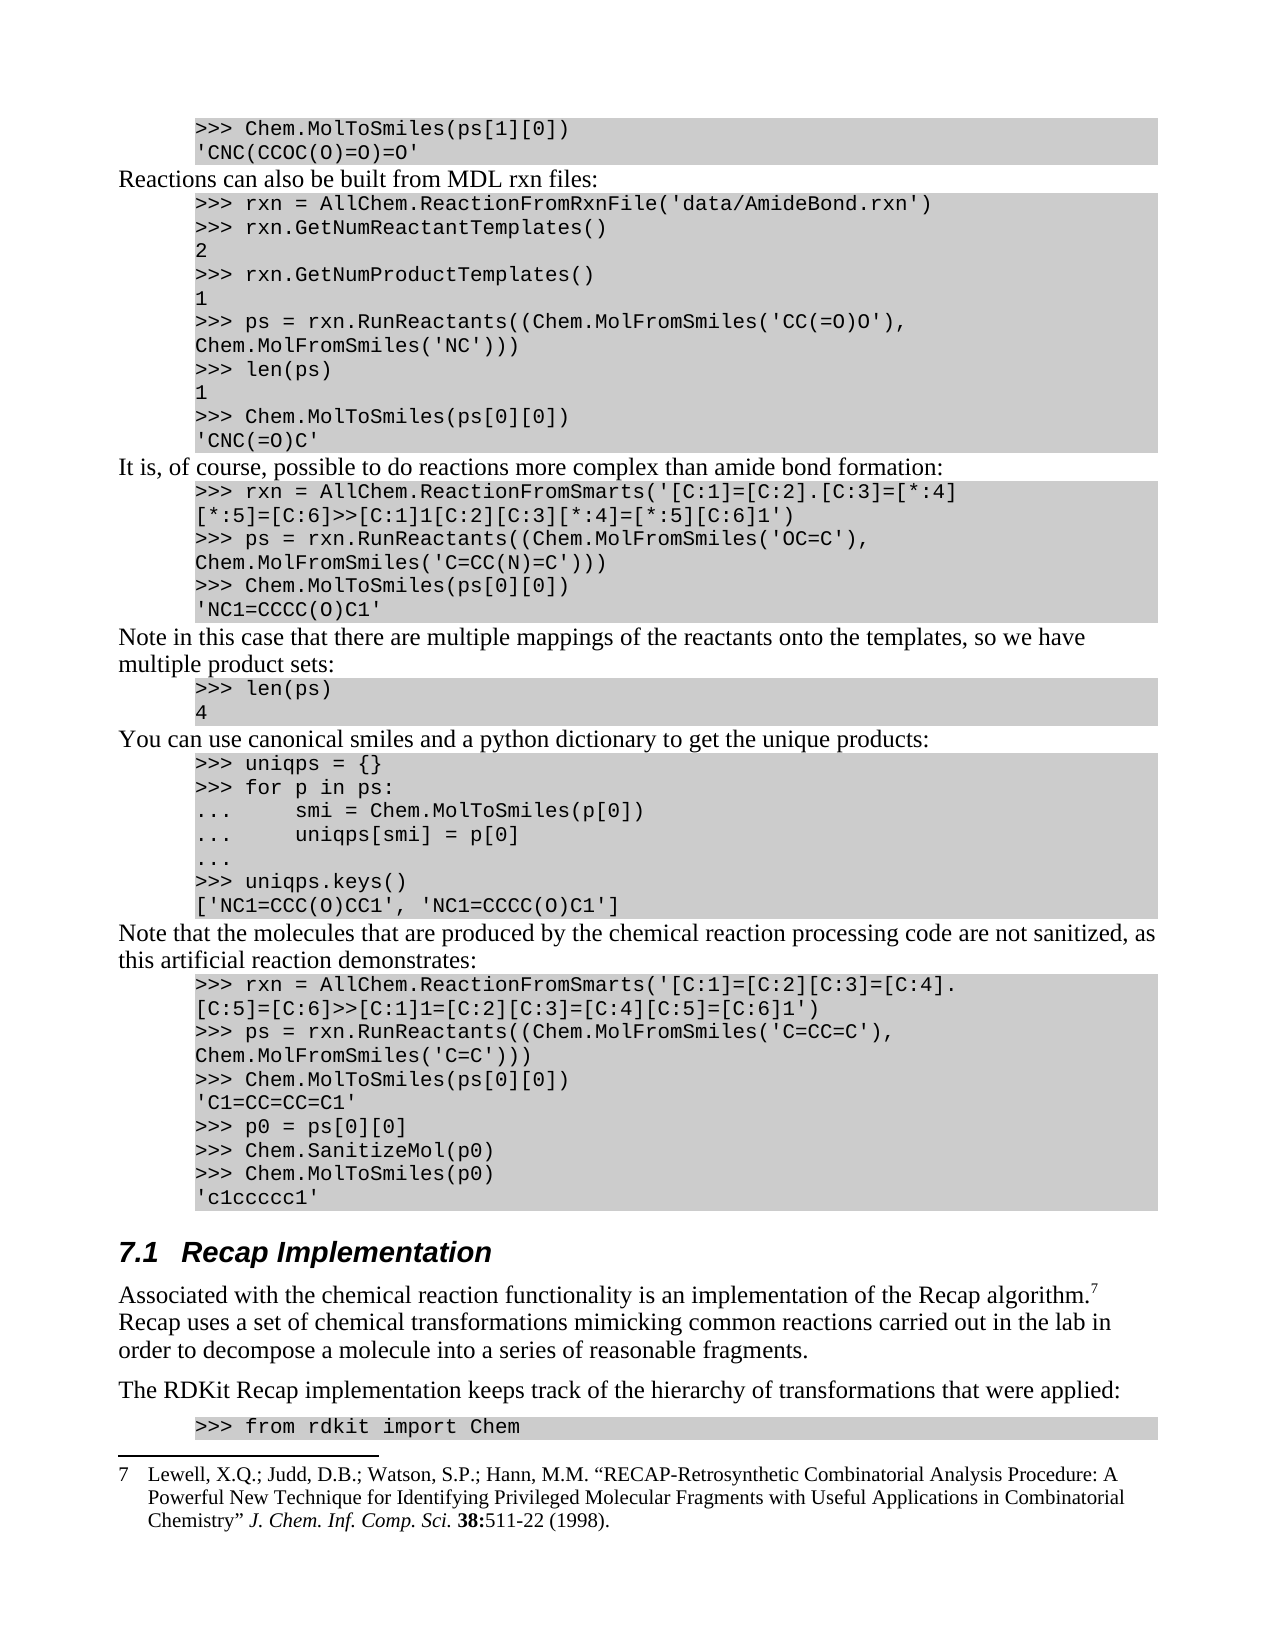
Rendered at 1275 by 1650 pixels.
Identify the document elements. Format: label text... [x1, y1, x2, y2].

text You can use canonical smiles and a python dictionary to get the unique products: [118, 726, 1157, 753]
text 'c1ccccc1' [195, 1187, 1158, 1211]
text Reactions can also be built from MDL rxn files: [118, 165, 1157, 193]
text ... uniqps[smi] = p[0] [195, 824, 1158, 848]
text >>> rxn.GetNumReactantTemplates() [195, 217, 1158, 240]
text >>> len(ps) [195, 678, 1158, 702]
text Associated with the chemical reaction functionality is an implementation of the Recap algorithm. Recap uses a set of chemical transformations mimicking common reactions carried out in the lab in order to decompose a molecule into a series of reasonable fragments. [118, 1281, 1157, 1364]
text >>> from rdkit import Chem [195, 1417, 1158, 1440]
text 'CNC(CCOC(O)=O)=O' [195, 142, 1158, 165]
text >>> Chem.MolToSmiles(ps[0][0]) [195, 406, 1158, 429]
text Note in this case that there are multiple mappings of the reactants onto the templates, so we have multiple product sets: [118, 623, 1157, 678]
text >>> uniqps.keys() [195, 871, 1158, 895]
text 2 [195, 240, 1158, 264]
subtitle Recap Implementation [118, 1236, 1157, 1268]
text 1 [195, 382, 1158, 406]
text >>> Chem.SanitizeMol(p0) [195, 1140, 1158, 1163]
text >>> rxn = AllChem.ReactionFromSmarts('[C:1]=[C:2][C:3]=[C:4].[C:5]=[C:6]>>[C:1]1=[C:2][C:3]=[C:4][C:5]=[C:6]1') [195, 974, 1158, 1021]
text >>> ps = rxn.RunReactants((Chem.MolFromSmiles('OC=C'), Chem.MolFromSmiles('C=CC(N)=C'))) [195, 528, 1158, 576]
text >>> Chem.MolToSmiles(ps[0][0]) [195, 576, 1158, 599]
text >>> uniqps = {} [195, 753, 1158, 777]
text >>> rxn.GetNumProductTemplates() [195, 264, 1158, 288]
text >>> ps = rxn.RunReactants((Chem.MolFromSmiles('CC(=O)O'), Chem.MolFromSmiles('NC'))) [195, 311, 1158, 359]
text >>> rxn = AllChem.ReactionFromRxnFile('data/AmideBond.rxn') [195, 193, 1158, 217]
text >>> for p in ps: [195, 777, 1158, 801]
text Lewell, X.Q.; Judd, D.B.; Watson, S.P.; Hann, M.M. “RECAP-Retrosynthetic Combinatorial Analysis Procedure: A Powerful New Technique for Identifying Privileged Molecular Fragments with Useful Applications in Combinatorial Chemistry” J. Chem. Inf. Comp. Sci. 38:511-22 (1998). [118, 1462, 1157, 1532]
text The RDKit Recap implementation keeps track of the hierarchy of transformations that were applied: [118, 1376, 1157, 1404]
text ... smi = Chem.MolToSmiles(p[0]) [195, 801, 1158, 824]
text ... [195, 848, 1158, 871]
text >>> len(ps) [195, 359, 1158, 382]
text 'NC1=CCCC(O)C1' [195, 599, 1158, 623]
text 'C1=CC=CC=C1' [195, 1092, 1158, 1116]
text ['NC1=CCC(O)CC1', 'NC1=CCCC(O)C1'] [195, 895, 1158, 919]
text 4 [195, 702, 1158, 726]
text Note that the molecules that are produced by the chemical reaction processing code are not sanitized, as this artificial reaction demonstrates: [118, 919, 1157, 974]
text >>> Chem.MolToSmiles(p0) [195, 1163, 1158, 1187]
text >>> rxn = AllChem.ReactionFromSmarts('[C:1]=[C:2].[C:3]=[*:4][*:5]=[C:6]>>[C:1]1[C:2][C:3][*:4]=[*:5][C:6]1') [195, 481, 1158, 528]
text >>> Chem.MolToSmiles(ps[0][0]) [195, 1069, 1158, 1092]
text It is, of course, possible to do reactions more complex than amide bond formation: [118, 453, 1157, 481]
text >>> p0 = ps[0][0] [195, 1116, 1158, 1140]
text >>> ps = rxn.RunReactants((Chem.MolFromSmiles('C=CC=C'), Chem.MolFromSmiles('C=C'))) [195, 1021, 1158, 1069]
text 'CNC(=O)C' [195, 429, 1158, 453]
text 1 [195, 288, 1158, 311]
text >>> Chem.MolToSmiles(ps[1][0]) [195, 118, 1158, 142]
